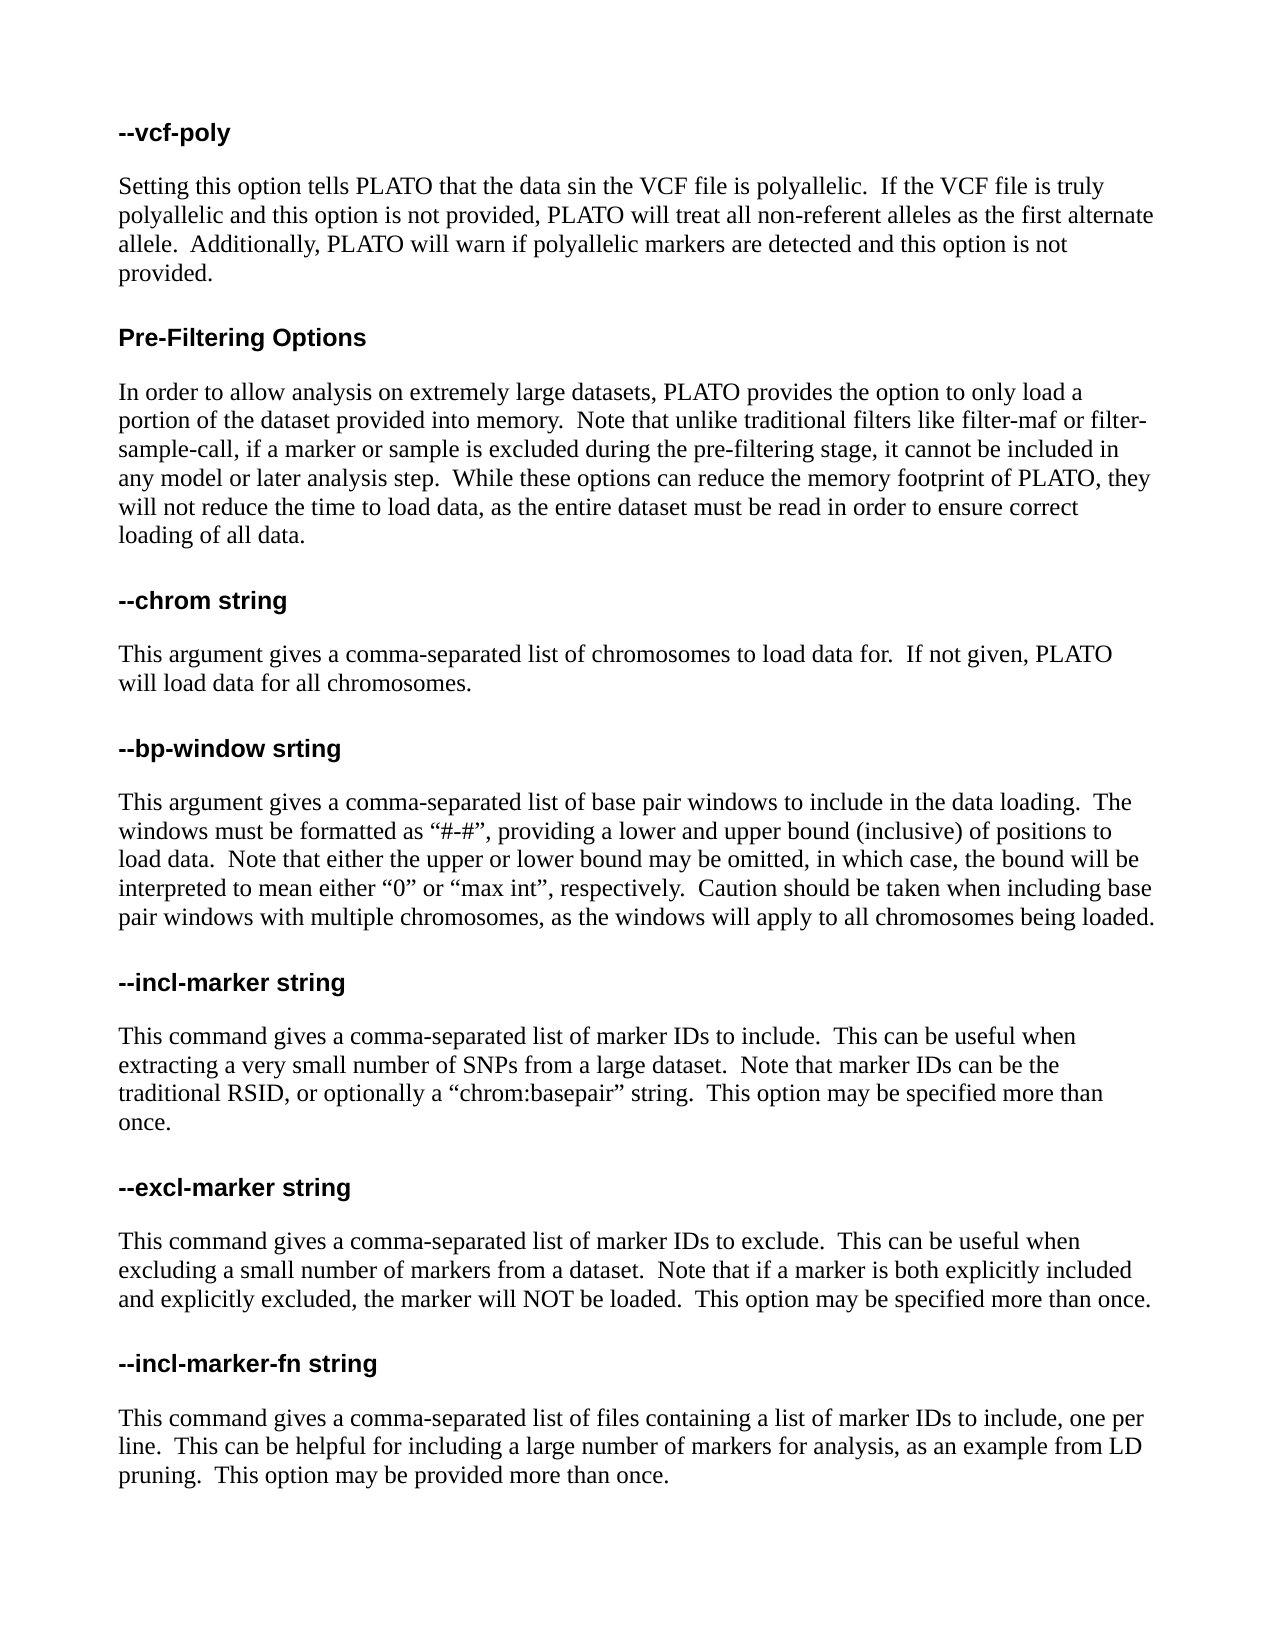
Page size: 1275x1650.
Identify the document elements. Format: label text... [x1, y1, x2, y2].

subtitle --vcf-poly [118, 118, 1157, 147]
subtitle --chrom string [118, 586, 1157, 615]
text In order to allow analysis on extremely large datasets, PLATO provides the option to only load a portion of the dataset provided into memory. Note that unlike traditional filters like filter-maf or filter-sample-call, if a marker or sample is excluded during the pre-filtering stage, it cannot be included in any model or later analysis step. While these options can reduce the memory footprint of PLATO, they will not reduce the time to load data, as the entire dataset must be read in order to ensure correct loading of all data. [118, 377, 1157, 549]
subtitle --incl-marker-fn string [118, 1349, 1157, 1378]
text This command gives a comma-separated list of marker IDs to include. This can be useful when extracting a very small number of SNPs from a large dataset. Note that marker IDs can be the traditional RSID, or optionally a “chrom:basepair” string. This option may be specified more than once. [118, 1021, 1157, 1136]
text This argument gives a comma-separated list of base pair windows to include in the data loading. The windows must be formatted as “#-#”, providing a lower and upper bound (inclusive) of positions to load data. Note that either the upper or lower bound may be omitted, in which case, the bound will be interpreted to mean either “0” or “max int”, respectively. Caution should be taken when including base pair windows with multiple chromosomes, as the windows will apply to all chromosomes being loaded. [118, 787, 1157, 931]
text This command gives a comma-separated list of marker IDs to exclude. This can be useful when excluding a small number of markers from a dataset. Note that if a marker is both explicitly included and explicitly excluded, the marker will NOT be loaded. This option may be specified more than once. [118, 1226, 1157, 1312]
subtitle --incl-marker string [118, 968, 1157, 996]
text This command gives a comma-separated list of files containing a list of marker IDs to include, one per line. This can be helpful for including a large number of markers for analysis, as an example from LD pruning. This option may be provided more than once. [118, 1403, 1157, 1489]
subtitle --bp-window srting [118, 734, 1157, 762]
text This argument gives a comma-separated list of chromosomes to load data for. If not given, PLATO will load data for all chromosomes. [118, 639, 1157, 697]
subtitle --excl-marker string [118, 1173, 1157, 1202]
text Setting this option tells PLATO that the data sin the VCF file is polyallelic. If the VCF file is truly polyallelic and this option is not provided, PLATO will treat all non-referent alleles as the first alternate allele. Additionally, PLATO will warn if polyallelic markers are detected and this option is not provided. [118, 171, 1157, 286]
subtitle Pre-Filtering Options [118, 323, 1157, 352]
